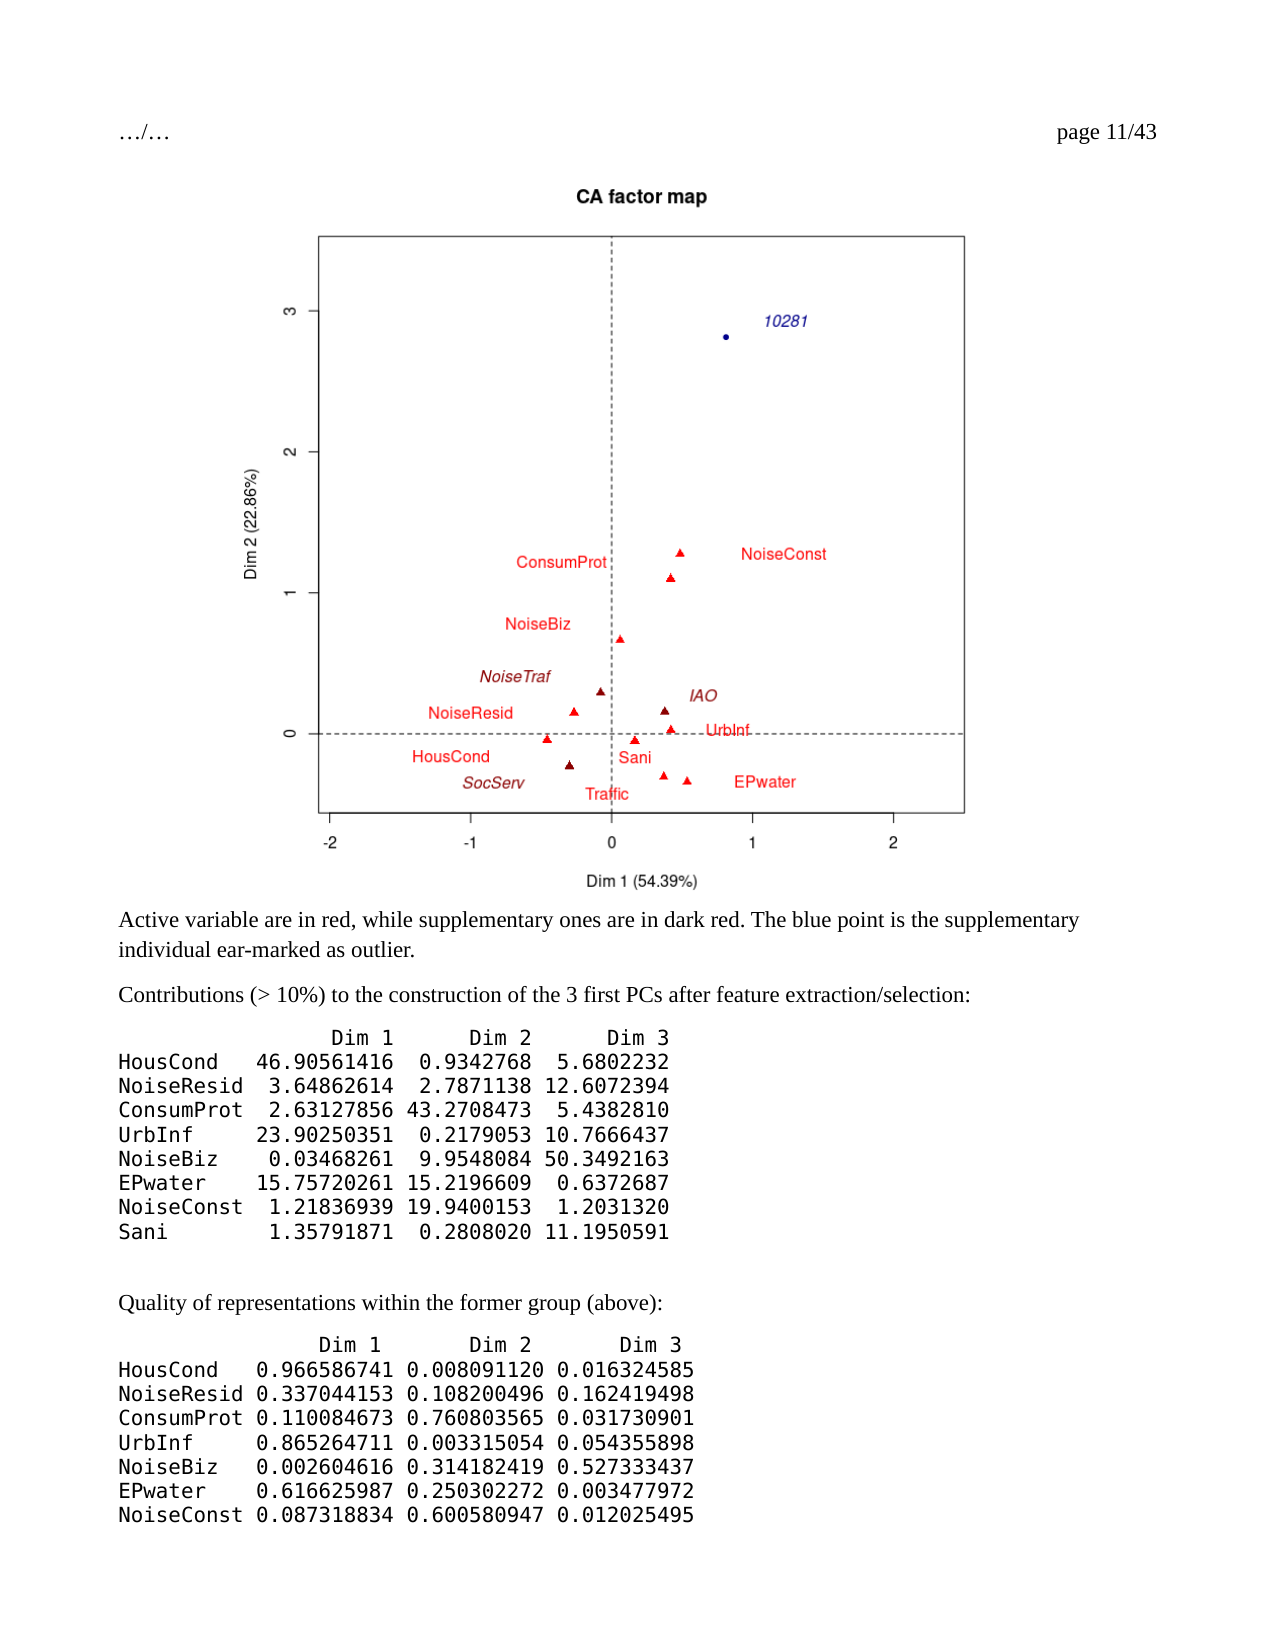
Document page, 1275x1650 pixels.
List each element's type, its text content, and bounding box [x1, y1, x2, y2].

text NoiseConst 1.21836939 19.9400153 1.2031320 [118, 1195, 1157, 1220]
text NoiseBiz 0.03468261 9.9548084 50.3492163 [118, 1147, 1157, 1171]
picture [242, 177, 983, 902]
text UrbInf 23.90250351 0.2179053 10.7666437 [118, 1123, 1157, 1147]
text Active variable are in red, while supplementary ones are in dark red. The blue point is the supplementary individual ear-marked as outlier. [118, 902, 1157, 962]
text NoiseBiz 0.002604616 0.314182419 0.527333437 [118, 1455, 1157, 1479]
text EPwater 15.75720261 15.2196609 0.6372687 [118, 1171, 1157, 1195]
text NoiseConst 0.087318834 0.600580947 0.012025495 [118, 1503, 1157, 1528]
text NoiseResid 0.337044153 0.108200496 0.162419498 [118, 1382, 1157, 1406]
text Contributions (> 10%) to the construction of the 3 first PCs after feature extraction/selection: [118, 981, 1157, 1007]
text HousCond 0.966586741 0.008091120 0.016324585 [118, 1358, 1157, 1382]
text EPwater 0.616625987 0.250302272 0.003477972 [118, 1479, 1157, 1503]
text Dim 1 Dim 2 Dim 3 [118, 1333, 1157, 1358]
text Sani 1.35791871 0.2808020 11.1950591 [118, 1220, 1157, 1244]
text ConsumProt 0.110084673 0.760803565 0.031730901 [118, 1406, 1157, 1431]
text Dim 1 Dim 2 Dim 3 [118, 1026, 1157, 1050]
text NoiseResid 3.64862614 2.7871138 12.6072394 [118, 1074, 1157, 1098]
text ConsumProt 2.63127856 43.2708473 5.4382810 [118, 1098, 1157, 1123]
text UrbInf 0.865264711 0.003315054 0.054355898 [118, 1431, 1157, 1455]
text Quality of representations within the former group (above): [118, 1289, 1157, 1315]
text HousCond 46.90561416 0.9342768 5.6802232 [118, 1050, 1157, 1074]
